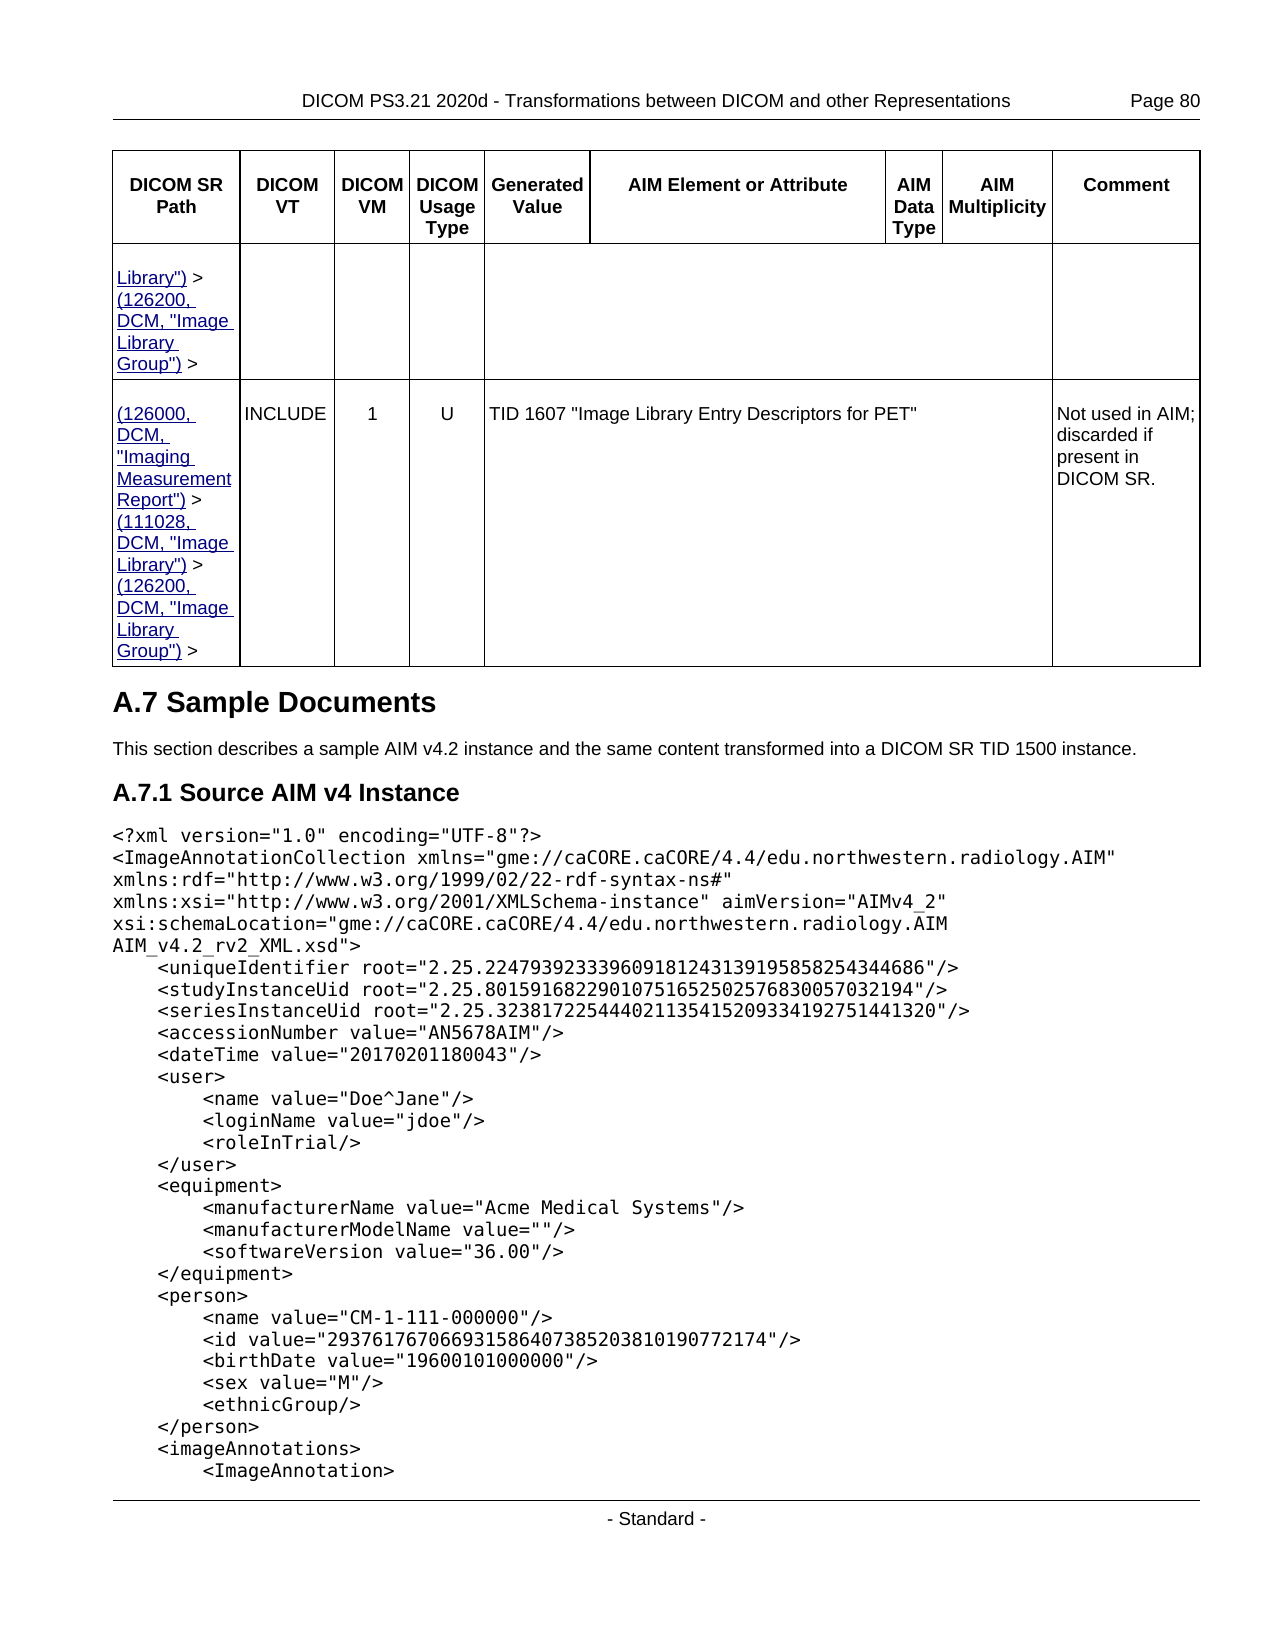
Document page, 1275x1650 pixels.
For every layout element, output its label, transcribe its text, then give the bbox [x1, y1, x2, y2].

table_cell U [410, 380, 484, 666]
table_cell 1 [335, 380, 409, 666]
table_header AIM Data Type [886, 151, 942, 243]
table_header DICOM SR Path [113, 151, 239, 243]
table_header AIM Element or Attribute [591, 151, 885, 243]
text <?xml version="1.0" encoding="UTF-8"?> <ImageAnnotationCollection xmlns="gme://caCORE.caCORE/4.4/edu.northwestern.radiology.AIM" xmlns:rdf="http://www.w3.org/1999/02/22-rdf-syntax-ns#" xmlns:xsi="http://www.w3.org/2001/XMLSchema-instance" aimVersion="AIMv4_2" xsi:schemaLocation="gme://caCORE.caCORE/4.4/edu.northwestern.radiology.AIM AIM_v4.2_rv2_XML.xsd"> <uniqueIdentifier root="2.25.224793923339609181243139195858254344686"/> <studyInstanceUid root="2.25.80159168229010751652502576830057032194"/> <seriesInstanceUid root="2.25.323817225444021135415209334192751441320"/> <accessionNumber value="AN5678AIM"/> <dateTime value="20170201180043"/> <user> <name value="Doe^Jane"/> <loginName value="jdoe"/> <roleInTrial/> </user> <equipment> <manufacturerName value="Acme Medical Systems"/> <manufacturerModelName value=""/> <softwareVersion value="36.00"/> </equipment> <person> <name value="CM-1-111-000000"/> <id value="293761767066931586407385203810190772174"/> <birthDate value="19600101000000"/> <sex value="M"/> <ethnicGroup/> </person> <imageAnnotations> <ImageAnnotation> [112, 826, 1200, 1482]
text A.7 Sample Documents [112, 685, 1200, 719]
table_header AIM Multiplicity [943, 151, 1052, 243]
table_header DICOM VT [241, 151, 334, 243]
table_header DICOM VM [335, 151, 409, 243]
table_header DICOM Usage Type [410, 151, 484, 243]
table_cell (126000, DCM, "Imaging Measurement Report") > (111028, DCM, "Image Library") > (126200, DCM, "Image Library Group") > [113, 380, 239, 666]
table_cell Not used in AIM; discarded if present in DICOM SR. [1053, 380, 1199, 666]
text This section describes a sample AIM v4.2 instance and the same content transformed into a DICOM SR TID 1500 instance. [112, 738, 1200, 759]
table_cell [410, 244, 484, 379]
table_cell [485, 244, 1052, 379]
table_cell [1053, 244, 1199, 379]
table_cell [335, 244, 409, 379]
table_cell Library") > (126200, DCM, "Image Library Group") > [113, 244, 239, 379]
text A.7.1 Source AIM v4 Instance [112, 778, 1200, 807]
table_header Generated Value [485, 151, 589, 243]
table_cell INCLUDE [241, 380, 334, 666]
table_header Comment [1053, 151, 1199, 243]
table_cell [241, 244, 334, 379]
table_cell TID 1607 "Image Library Entry Descriptors for PET" [485, 380, 1052, 666]
